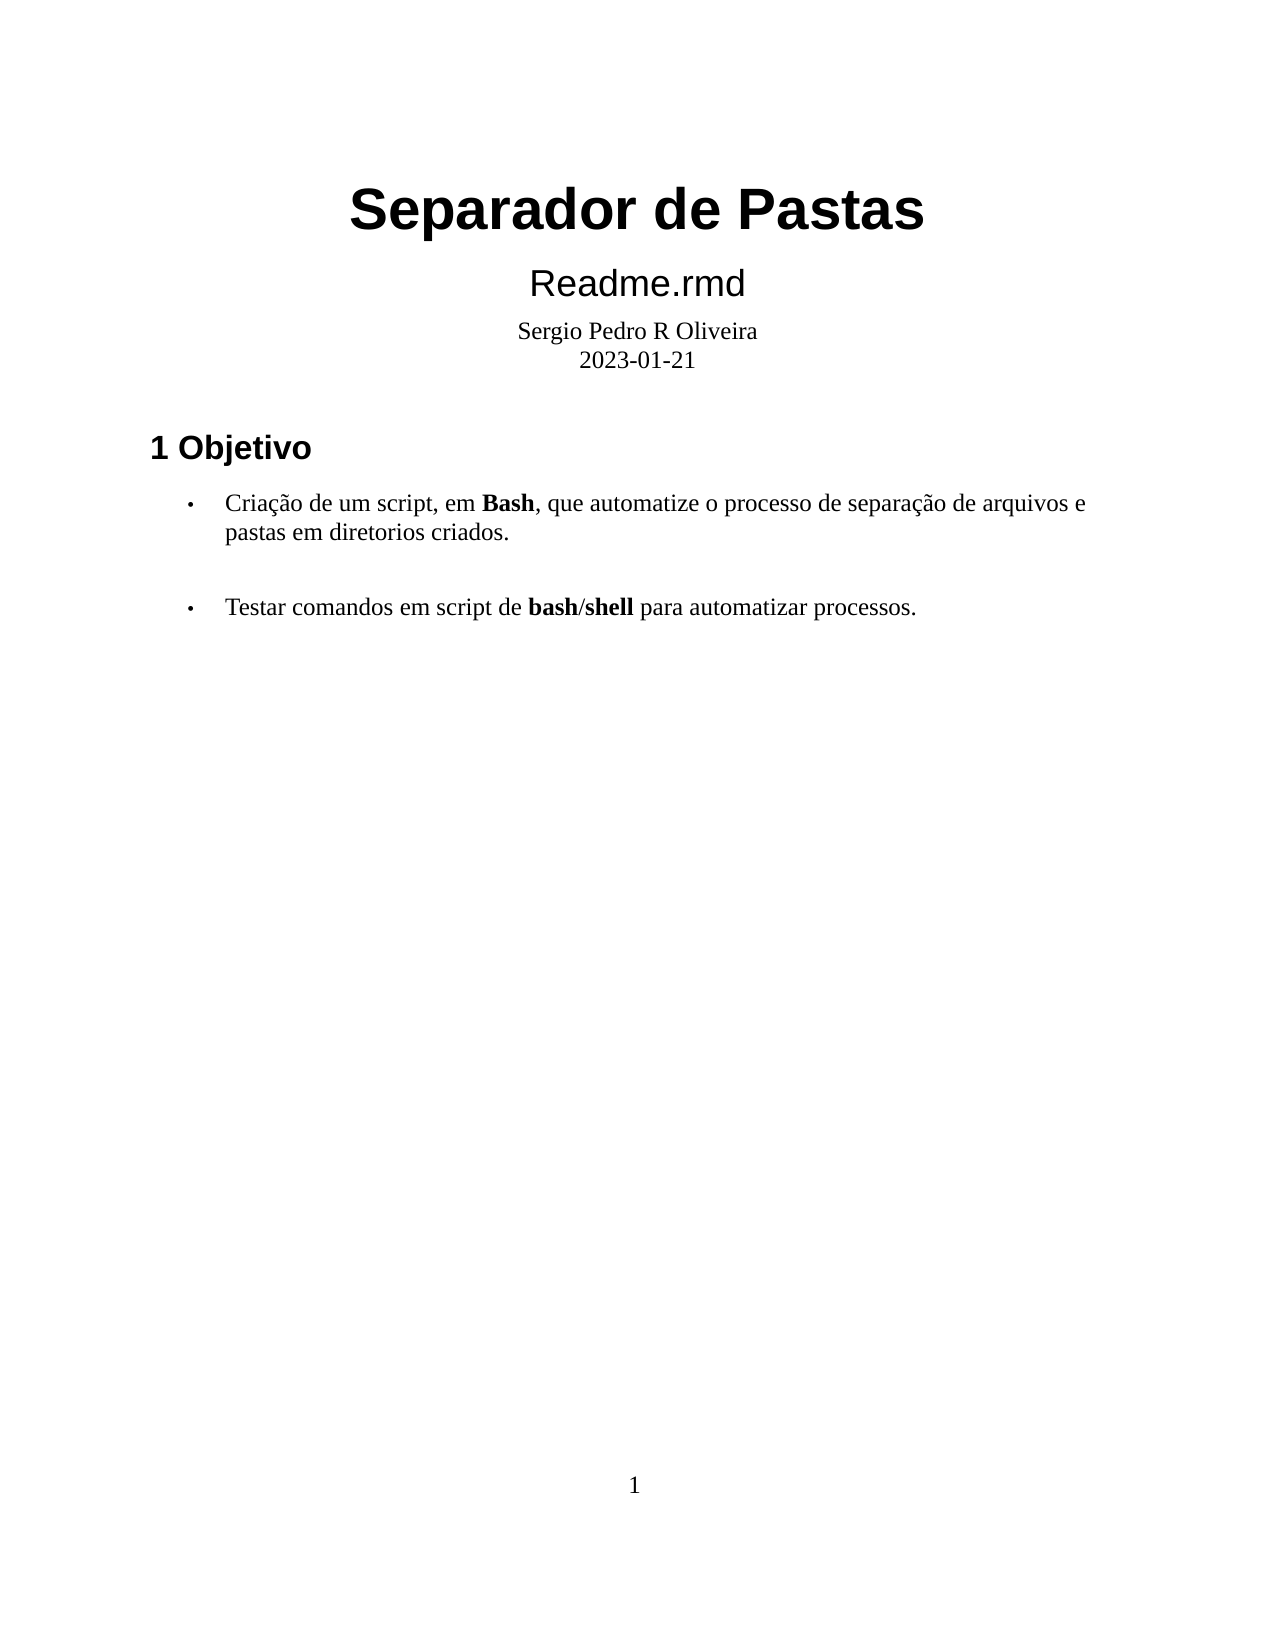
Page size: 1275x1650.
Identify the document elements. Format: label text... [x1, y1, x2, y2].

text 2023-01-21 [150, 345, 1125, 374]
title Separador de Pastas [150, 175, 1125, 242]
subtitle Readme.rmd [150, 261, 1125, 304]
text Sergio Pedro R Oliveira [150, 316, 1125, 345]
list Criação de um script, em Bash, que automatize o processo de separação de arquivos e pastas em diretorios criados. [187, 488, 1125, 574]
list Testar comandos em script de bash/shell para automatizar processos. [187, 592, 1125, 649]
subtitle 1 Objetivo [150, 428, 1125, 466]
